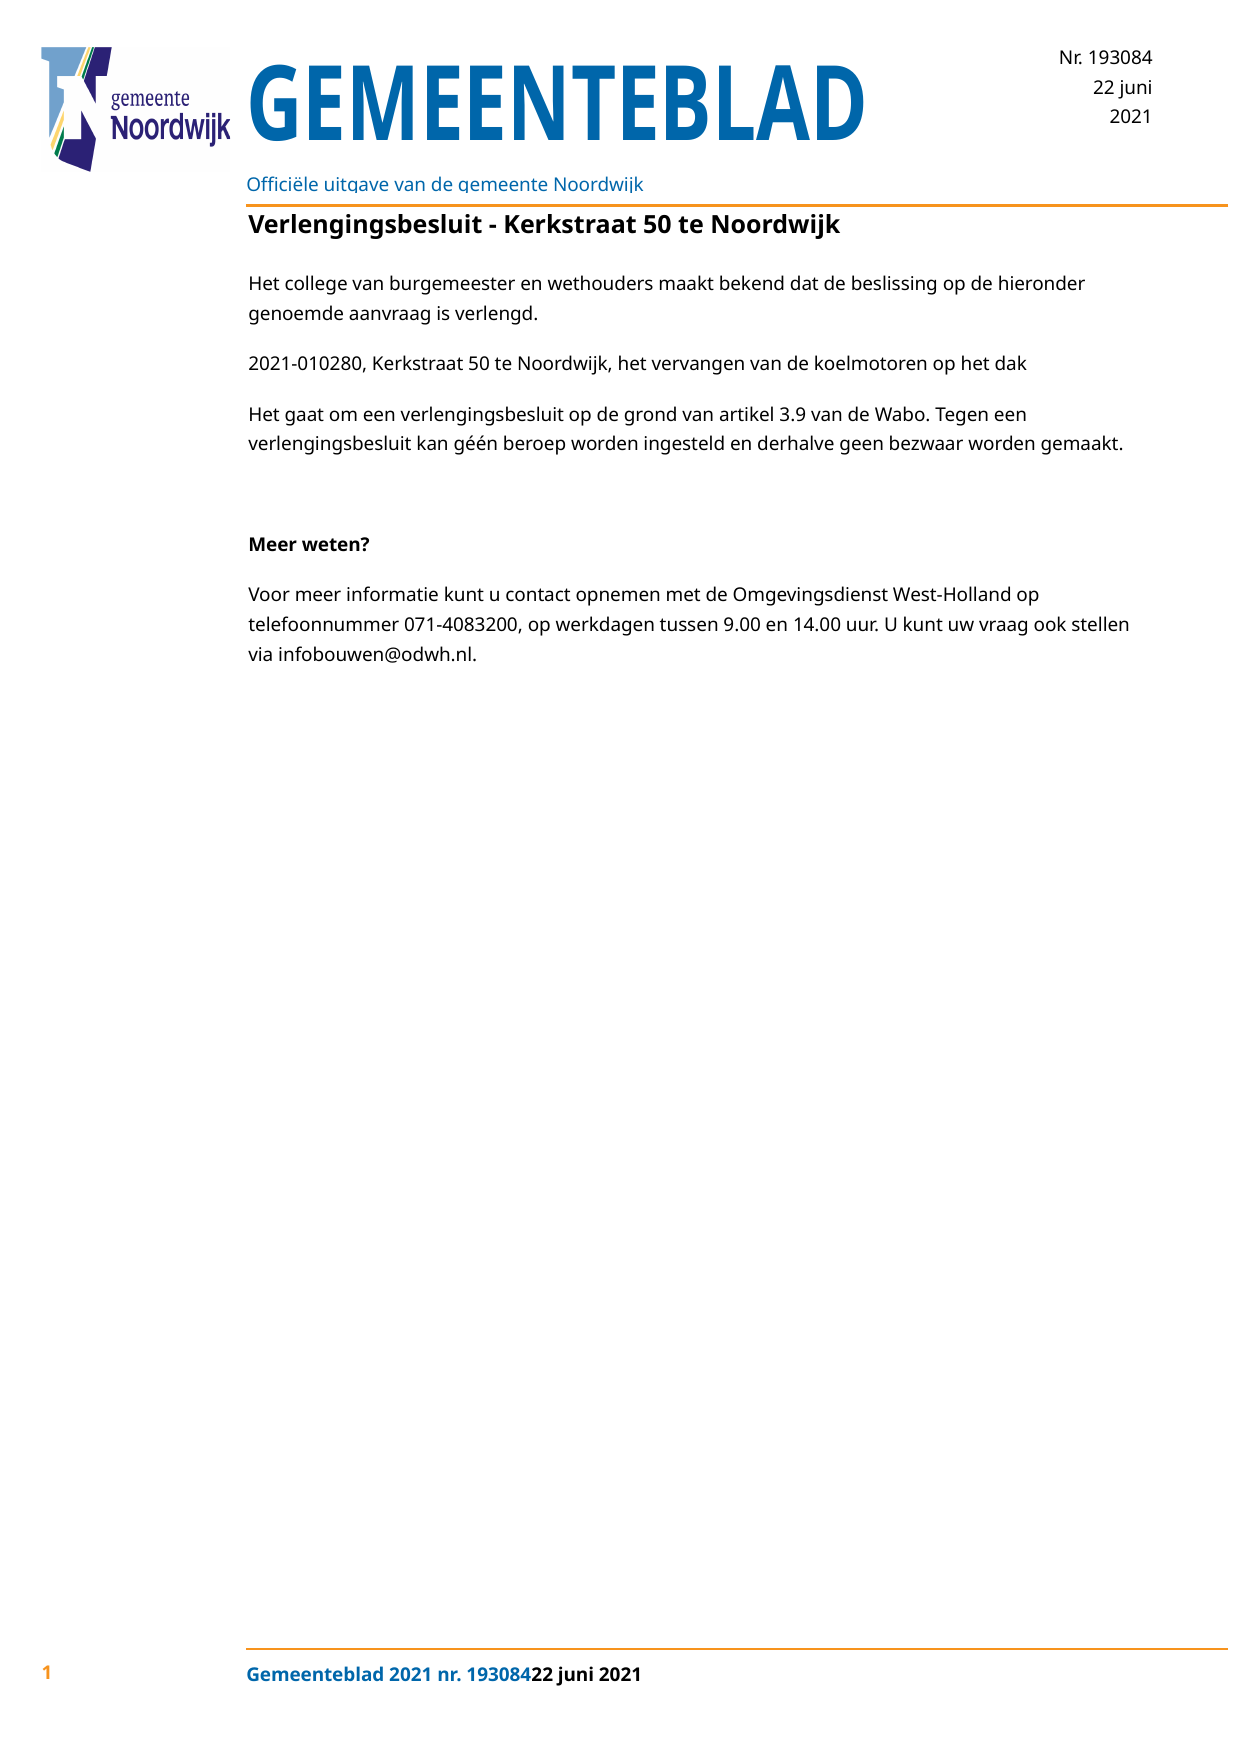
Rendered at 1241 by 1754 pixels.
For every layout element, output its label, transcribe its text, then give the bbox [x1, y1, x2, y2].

text Meer weten? [248, 531, 1152, 557]
text Het college van burgemeester en wethouders maakt bekend dat de beslissing op de hieronder genoemde aanvraag is verlengd. [248, 270, 1152, 326]
text 2021-010280, Kerkstraat 50 te Noordwijk, het vervangen van de koelmotoren op het dak [248, 350, 1152, 376]
text Het gaat om een verlengingsbesluit op de grond van artikel 3.9 van de Wabo. Tegen een verlengingsbesluit kan géén beroep worden ingesteld en derhalve geen bezwaar worden gemaakt. [248, 401, 1152, 456]
picture [41, 47, 231, 172]
text Voor meer informatie kunt u contact opnemen met de Omgevingsdienst West-Holland op telefoonnummer 071-4083200, op werkdagen tussen 9.00 en 14.00 uur. U kunt uw vraag ook stellen via infobouwen@odwh.nl. [248, 582, 1152, 666]
text Verlengingsbesluit - Kerkstraat 50 te Noordwijk [248, 207, 1152, 241]
